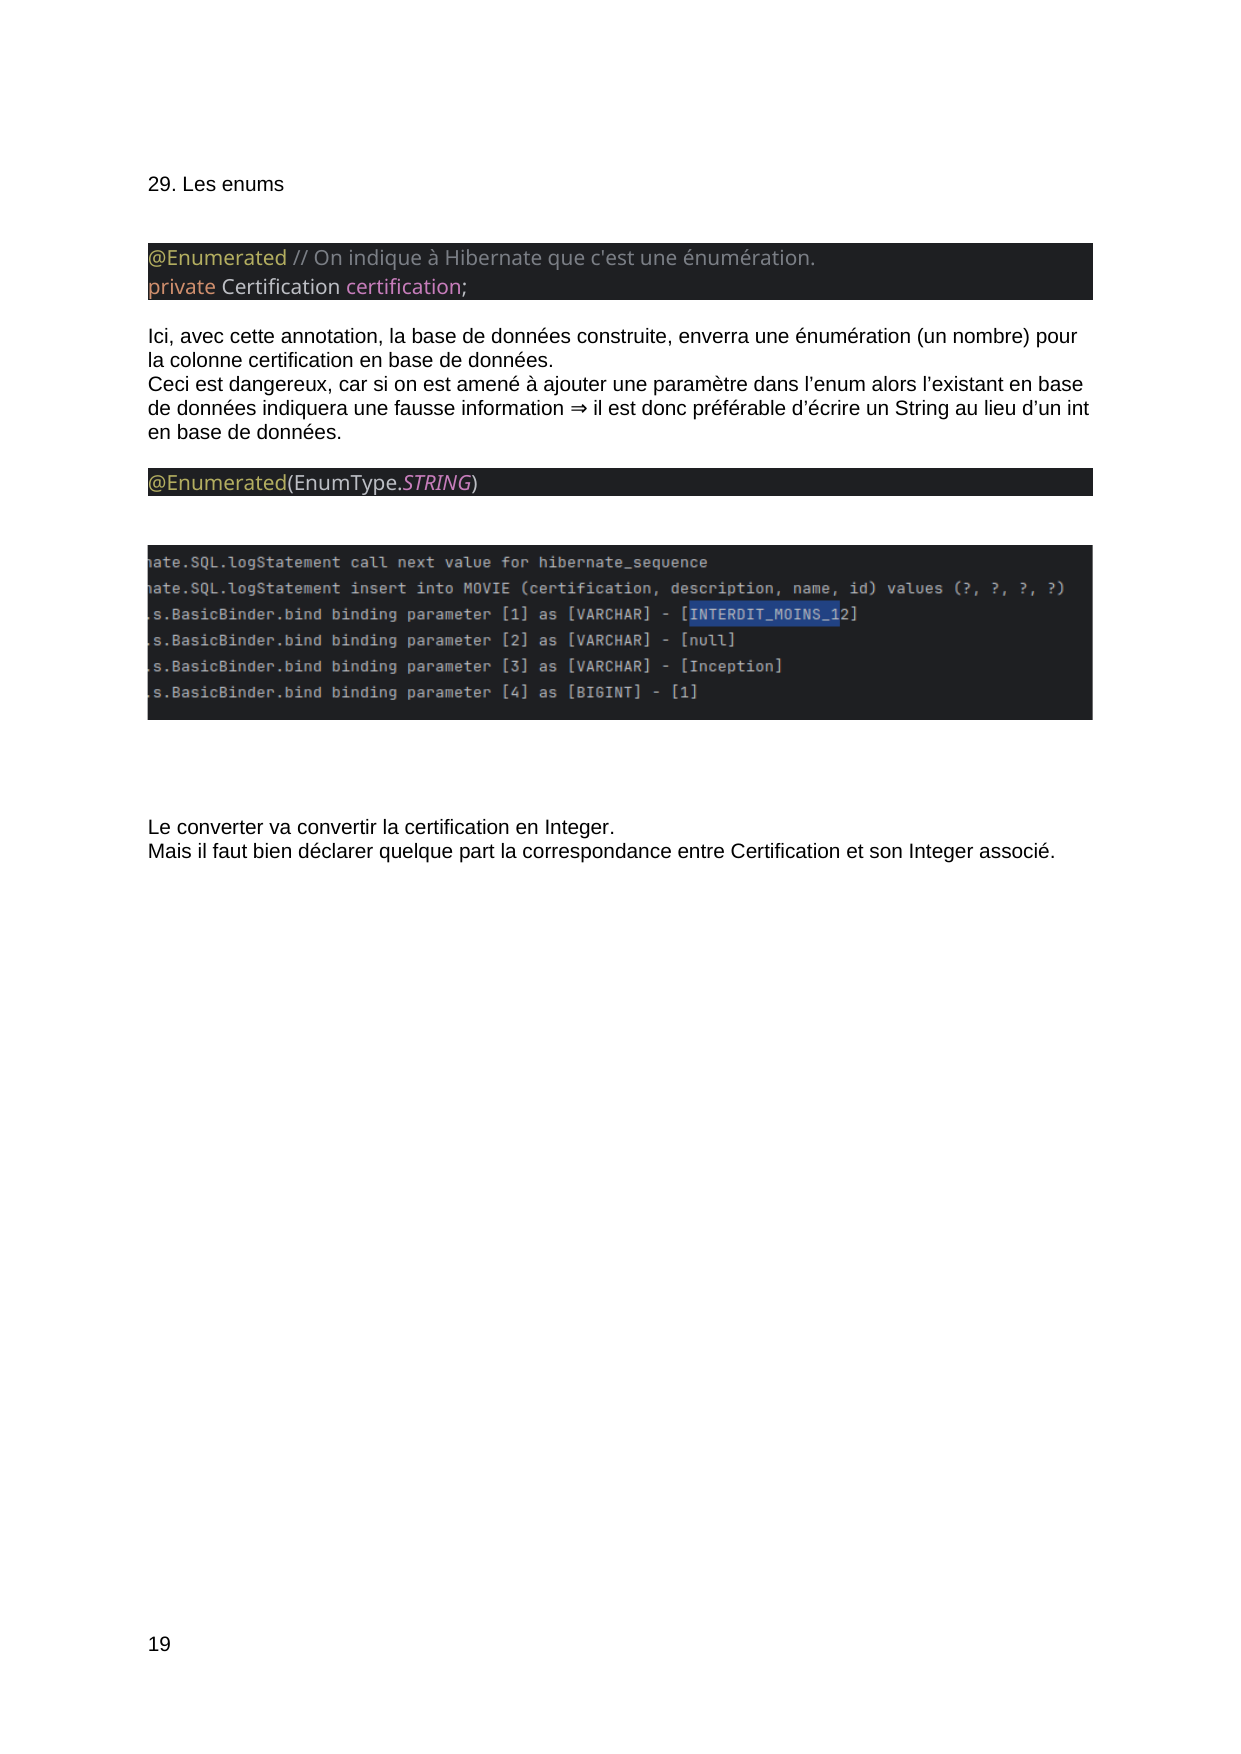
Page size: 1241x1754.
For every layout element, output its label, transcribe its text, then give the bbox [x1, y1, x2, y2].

text @Enumerated // On indique à Hibernate que c'est une énumération. private Certification certification; [148, 243, 1093, 300]
text Ceci est dangereux, car si on est amené à ajouter une paramètre dans l’enum alors l’existant en base de données indiquera une fausse information ⇒ il est donc préférable d’écrire un String au lieu d’un int en base de données. [148, 372, 1093, 444]
text 29. Les enums [148, 172, 1093, 196]
text @Enumerated(EnumType.STRING) [148, 468, 1093, 496]
text Mais il faut bien déclarer quelque part la correspondance entre Certification et son Integer associé. [148, 839, 1093, 863]
text Ici, avec cette annotation, la base de données construite, enverra une énumération (un nombre) pour la colonne certification en base de données. [148, 324, 1093, 372]
text Le converter va convertir la certification en Integer. [148, 815, 1093, 839]
picture [147, 545, 1093, 720]
